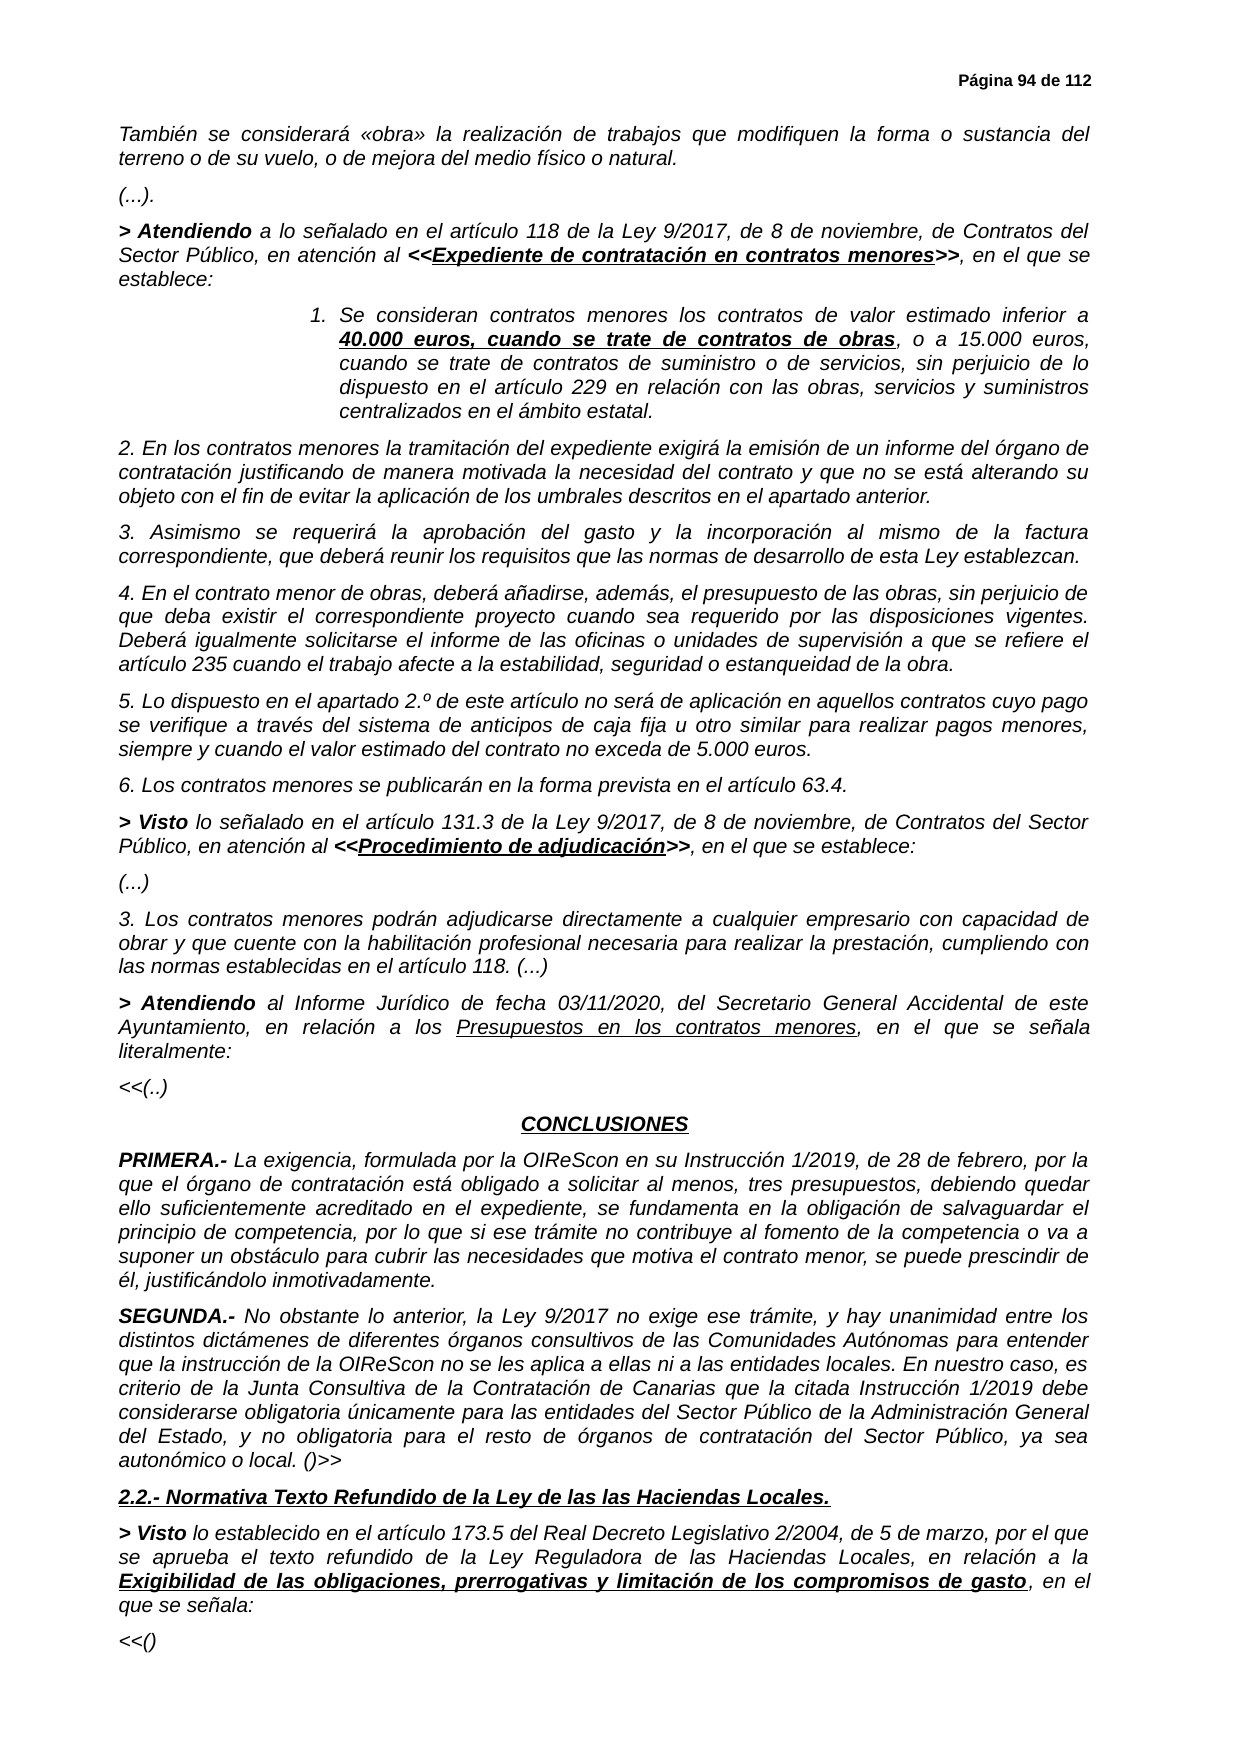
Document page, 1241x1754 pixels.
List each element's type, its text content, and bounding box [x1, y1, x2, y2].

text 4. En el contrato menor de obras, deberá añadirse, además, el presupuesto de las obras, sin perjuicio de que deba existir el correspondiente proyecto cuando sea requerido por las disposiciones vigentes. Deberá igualmente solicitarse el informe de las oficinas o unidades de supervisión a que se refiere el artículo 235 cuando el trabajo afecte a la estabilidad, seguridad o estanqueidad de la obra. [118, 580, 1092, 676]
text 5. Lo dispuesto en el apartado 2.º de este artículo no será de aplicación en aquellos contratos cuyo pago se verifique a través del sistema de anticipos de caja fija u otro similar para realizar pagos menores, siempre y cuando el valor estimado del contrato no exceda de 5.000 euros. [118, 689, 1092, 761]
text 3. Los contratos menores podrán adjudicarse directamente a cualquier empresario con capacidad de obrar y que cuente con la habilitación profesional necesaria para realizar la prestación, cumpliendo con las normas establecidas en el artículo 118. (...) [118, 906, 1092, 978]
text 2.2.- Normativa Texto Refundido de la Ley de las las Haciendas Locales. [118, 1484, 1092, 1508]
text 2. En los contratos menores la tramitación del expediente exigirá la emisión de un informe del órgano de contratación justificando de manera motivada la necesidad del contrato y que no se está alterando su objeto con el fin de evitar la aplicación de los umbrales descritos en el apartado anterior. [118, 436, 1092, 507]
text > Atendiendo a lo señalado en el artículo 118 de la Ley 9/2017, de 8 de noviembre, de Contratos del Sector Público, en atención al <<Expediente de contratación en contratos menores>>, en el que se establece: [118, 219, 1092, 291]
text PRIMERA.- La exigencia, formulada por la OIReScon en su Instrucción 1/2019, de 28 de febrero, por la que el órgano de contratación está obligado a solicitar al menos, tres presupuestos, debiendo quedar ello suficientemente acreditado en el expediente, se fundamenta en la obligación de salvaguardar el principio de competencia, por lo que si ese trámite no contribuye al fomento de la competencia o va a suponer un obstáculo para cubrir las necesidades que motiva el contrato menor, se puede prescindir de él, justificándolo inmotivadamente. [118, 1148, 1092, 1292]
text SEGUNDA.- No obstante lo anterior, la Ley 9/2017 no exige ese trámite, y hay unanimidad entre los distintos dictámenes de diferentes órganos consultivos de las Comunidades Autónomas para entender que la instrucción de la OIReScon no se les aplica a ellas ni a las entidades locales. En nuestro caso, es criterio de la Junta Consultiva de la Contratación de Canarias que la citada Instrucción 1/2019 debe considerarse obligatoria únicamente para las entidades del Sector Público de la Administración General del Estado, y no obligatoria para el resto de órganos de contratación del Sector Público, ya sea autonómico o local. ()>> [118, 1304, 1092, 1472]
list Se consideran contratos menores los contratos de valor estimado inferior a 40.000 euros, cuando se trate de contratos de obras, o a 15.000 euros, cuando se trate de contratos de suministro o de servicios, sin perjuicio de lo dispuesto en el artículo 229 en relación con las obras, servicios y suministros centralizados en el ámbito estatal. [310, 303, 1092, 423]
text (...). [118, 182, 1092, 206]
text También se considerará «obra» la realización de trabajos que modifiquen la forma o sustancia del terreno o de su vuelo, o de mejora del medio físico o natural. [118, 122, 1092, 170]
text 3. Asimismo se requerirá la aprobación del gasto y la incorporación al mismo de la factura correspondiente, que deberá reunir los requisitos que las normas de desarrollo de esta Ley establezcan. [118, 520, 1092, 568]
text 6. Los contratos menores se publicarán en la forma prevista en el artículo 63.4. [118, 773, 1092, 797]
text <<(..) [118, 1075, 1092, 1099]
text <<() [118, 1629, 1092, 1653]
text CONCLUSIONES [118, 1112, 1092, 1136]
text > Visto lo señalado en el artículo 131.3 de la Ley 9/2017, de 8 de noviembre, de Contratos del Sector Público, en atención al <<Procedimiento de adjudicación>>, en el que se establece: [118, 809, 1092, 857]
text (...) [118, 870, 1092, 894]
text > Atendiendo al Informe Jurídico de fecha 03/11/2020, del Secretario General Accidental de este Ayuntamiento, en relación a los Presupuestos en los contratos menores, en el que se señala literalmente: [118, 991, 1092, 1063]
text > Visto lo establecido en el artículo 173.5 del Real Decreto Legislativo 2/2004, de 5 de marzo, por el que se aprueba el texto refundido de la Ley Reguladora de las Haciendas Locales, en relación a la Exigibilidad de las obligaciones, prerrogativas y limitación de los compromisos de gasto, en el que se señala: [118, 1521, 1092, 1617]
